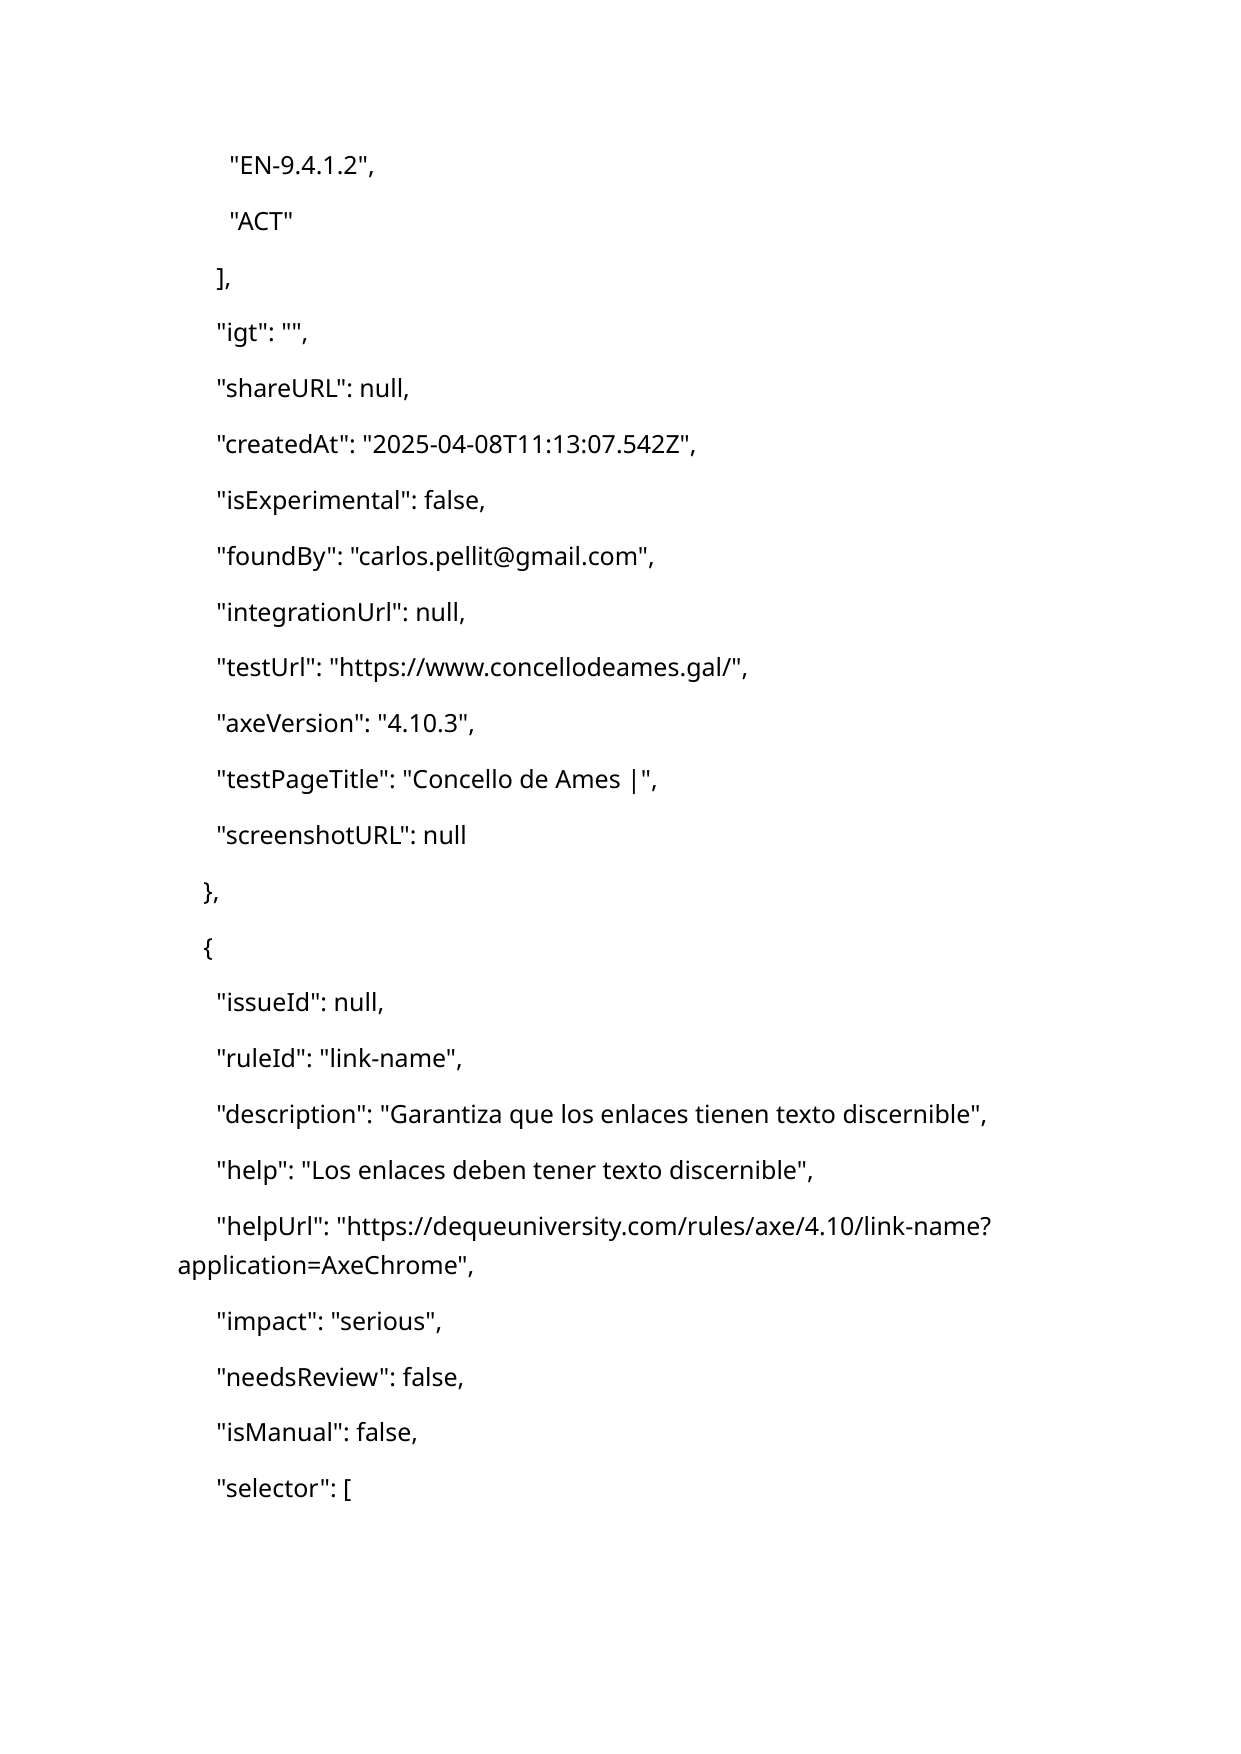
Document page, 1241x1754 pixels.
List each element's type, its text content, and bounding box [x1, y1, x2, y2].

text "integrationUrl": null, [177, 594, 1063, 628]
text "help": "Los enlaces deben tener texto discernible", [177, 1153, 1063, 1187]
text "impact": "serious", [177, 1303, 1063, 1337]
text "testPageTitle": "Concello de Ames |", [177, 762, 1063, 796]
text "createdAt": "2025-04-08T11:13:07.542Z", [177, 427, 1063, 461]
text "isExperimental": false, [177, 483, 1063, 517]
text "description": "Garantiza que los enlaces tienen texto discernible", [177, 1097, 1063, 1131]
text "ACT" [177, 203, 1063, 237]
text { [177, 929, 1063, 963]
text "issueId": null, [177, 985, 1063, 1019]
text "shareURL": null, [177, 371, 1063, 405]
text "axeVersion": "4.10.3", [177, 706, 1063, 740]
text "ruleId": "link-name", [177, 1041, 1063, 1075]
text "testUrl": "https://www.concellodeames.gal/", [177, 650, 1063, 684]
text "screenshotURL": null [177, 818, 1063, 852]
text "needsReview": false, [177, 1359, 1063, 1393]
text "helpUrl": "https://dequeuniversity.com/rules/axe/4.10/link-name?application=AxeChrome", [177, 1208, 1063, 1282]
text "EN-9.4.1.2", [177, 148, 1063, 182]
text "igt": "", [177, 315, 1063, 349]
text "isManual": false, [177, 1415, 1063, 1449]
text "selector": [ [177, 1471, 1063, 1505]
text }, [177, 873, 1063, 907]
text "foundBy": "carlos.pellit@gmail.com", [177, 538, 1063, 572]
text ], [177, 259, 1063, 293]
